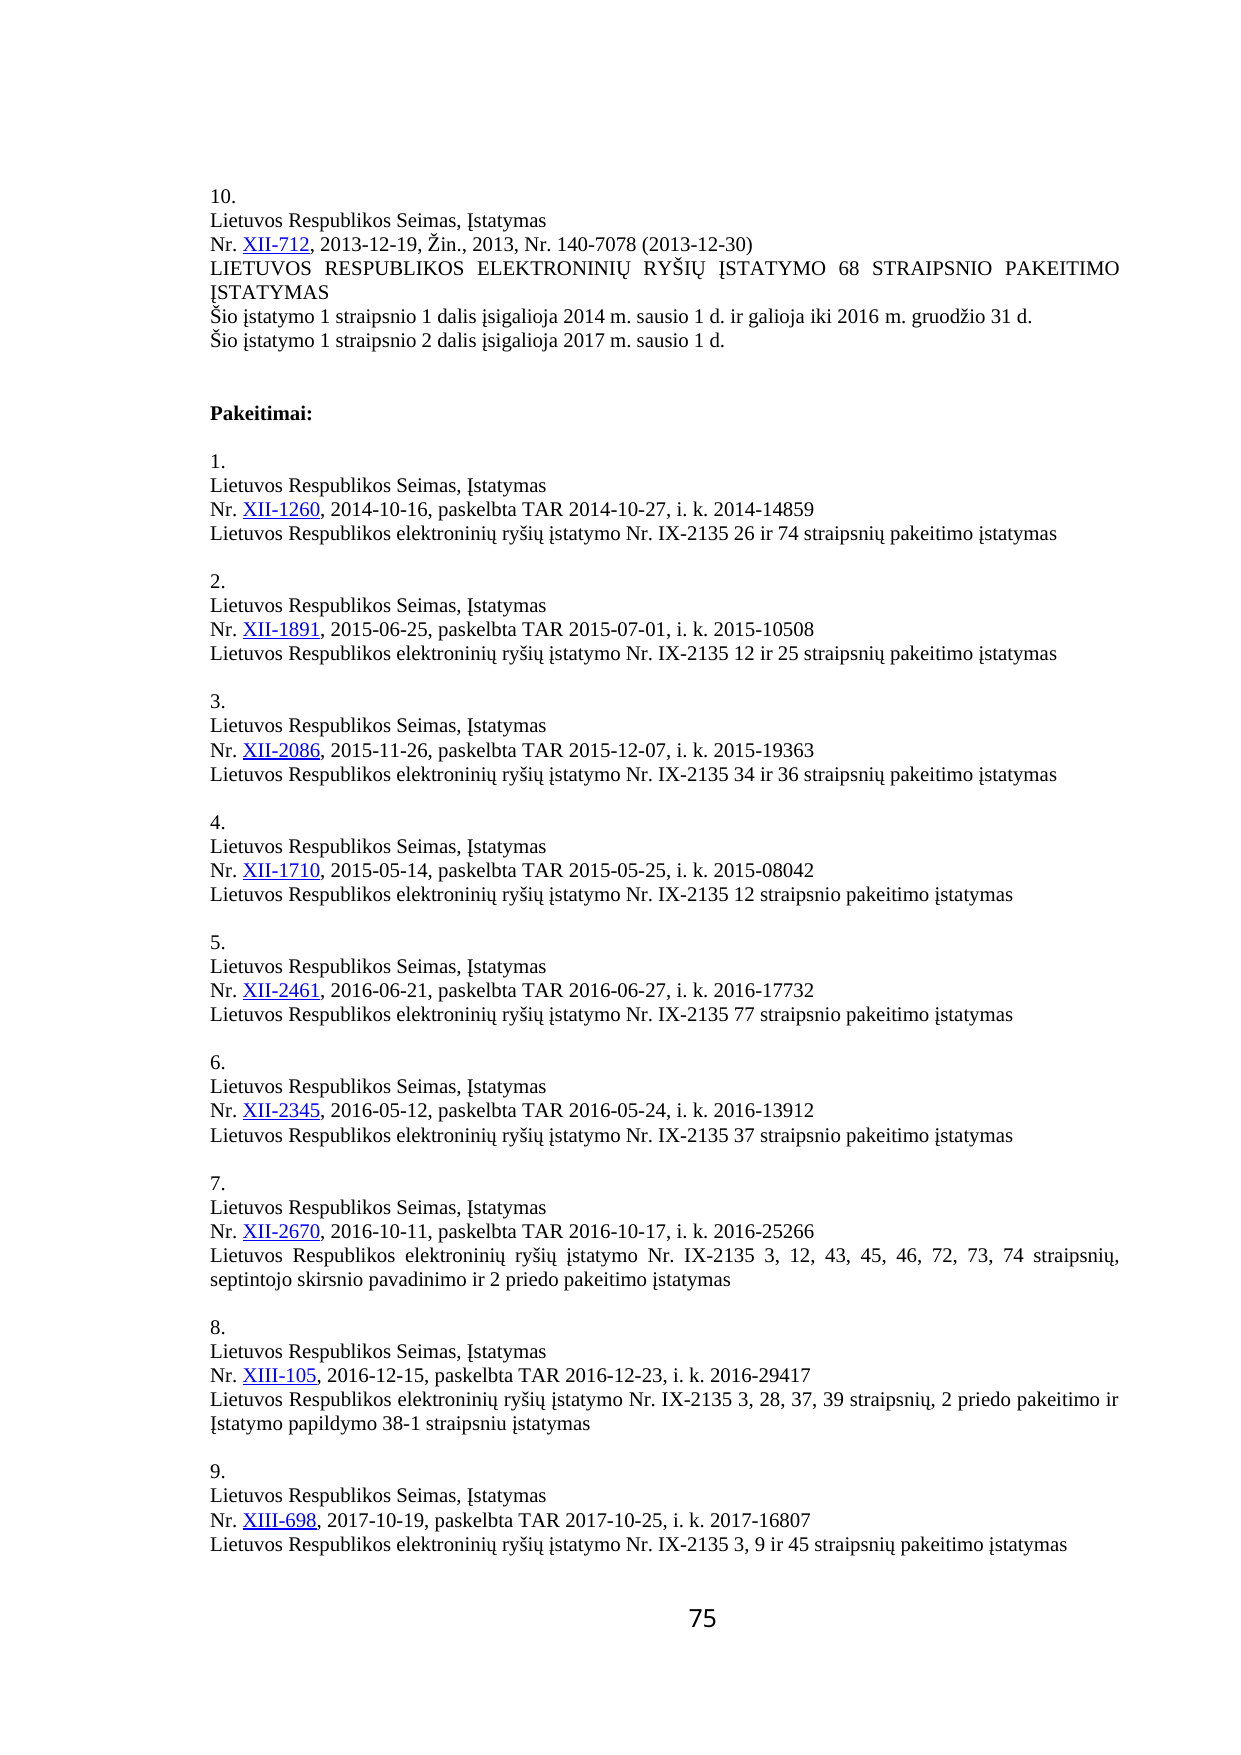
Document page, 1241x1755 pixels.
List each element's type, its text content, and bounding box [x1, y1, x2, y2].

text 7. [210, 1171, 1120, 1195]
text Lietuvos Respublikos Seimas, Įstatymas [210, 208, 1120, 232]
text Lietuvos Respublikos Seimas, Įstatymas [210, 834, 1120, 858]
text Lietuvos Respublikos Seimas, Įstatymas [210, 713, 1120, 737]
text Lietuvos Respublikos elektroninių ryšių įstatymo Nr. IX-2135 37 straipsnio pakeitimo įstatymas [210, 1122, 1120, 1147]
text Lietuvos Respublikos Seimas, Įstatymas [210, 954, 1120, 978]
text 10. [210, 184, 1120, 208]
text 9. [210, 1459, 1120, 1483]
text 4. [210, 810, 1120, 834]
text Nr. XII-2086, 2015-11-26, paskelbta TAR 2015-12-07, i. k. 2015-19363 [210, 737, 1120, 762]
text Nr. XII-1260, 2014-10-16, paskelbta TAR 2014-10-27, i. k. 2014-14859 [210, 497, 1120, 521]
text Lietuvos Respublikos elektroninių ryšių įstatymo Nr. IX-2135 3, 28, 37, 39 straipsnių, 2 priedo pakeitimo ir Įstatymo papildymo 38-1 straipsniu įstatymas [210, 1387, 1120, 1435]
text 1. [210, 449, 1120, 473]
text Nr. XIII-698, 2017-10-19, paskelbta TAR 2017-10-25, i. k. 2017-16807 [210, 1507, 1120, 1532]
text 2. [210, 569, 1120, 593]
text 8. [210, 1315, 1120, 1339]
text Pakeitimai: [210, 401, 1120, 425]
text Lietuvos Respublikos elektroninių ryšių įstatymo Nr. IX-2135 3, 9 ir 45 straipsnių pakeitimo įstatymas [210, 1532, 1120, 1556]
text Lietuvos Respublikos elektroninių ryšių įstatymo Nr. IX-2135 26 ir 74 straipsnių pakeitimo įstatymas [210, 521, 1120, 545]
text Lietuvos Respublikos elektroninių ryšių įstatymo Nr. IX-2135 77 straipsnio pakeitimo įstatymas [210, 1002, 1120, 1026]
text LIETUVOS RESPUBLIKOS ELEKTRONINIŲ RYŠIŲ ĮSTATYMO 68 STRAIPSNIO PAKEITIMO ĮSTATYMAS [210, 256, 1120, 304]
text Lietuvos Respublikos elektroninių ryšių įstatymo Nr. IX-2135 12 ir 25 straipsnių pakeitimo įstatymas [210, 641, 1120, 665]
text Lietuvos Respublikos Seimas, Įstatymas [210, 593, 1120, 617]
text Lietuvos Respublikos Seimas, Įstatymas [210, 1339, 1120, 1363]
text Šio įstatymo 1 straipsnio 2 dalis įsigalioja 2017 m. sausio 1 d. [210, 328, 1120, 352]
text Šio įstatymo 1 straipsnio 1 dalis įsigalioja 2014 m. sausio 1 d. ir galioja iki 2016 m. gruodžio 31 d. [210, 304, 1120, 328]
text Nr. XII-2345, 2016-05-12, paskelbta TAR 2016-05-24, i. k. 2016-13912 [210, 1098, 1120, 1122]
text Lietuvos Respublikos Seimas, Įstatymas [210, 1195, 1120, 1219]
text Nr. XII-2461, 2016-06-21, paskelbta TAR 2016-06-27, i. k. 2016-17732 [210, 978, 1120, 1002]
text Nr. XII-1891, 2015-06-25, paskelbta TAR 2015-07-01, i. k. 2015-10508 [210, 617, 1120, 641]
text Lietuvos Respublikos elektroninių ryšių įstatymo Nr. IX-2135 34 ir 36 straipsnių pakeitimo įstatymas [210, 762, 1120, 786]
text Lietuvos Respublikos Seimas, Įstatymas [210, 1074, 1120, 1098]
text Lietuvos Respublikos Seimas, Įstatymas [210, 473, 1120, 497]
text Nr. XII-712, 2013-12-19, Žin., 2013, Nr. 140-7078 (2013-12-30) [210, 232, 1120, 256]
text Nr. XII-1710, 2015-05-14, paskelbta TAR 2015-05-25, i. k. 2015-08042 [210, 858, 1120, 882]
text Lietuvos Respublikos Seimas, Įstatymas [210, 1483, 1120, 1507]
text Lietuvos Respublikos elektroninių ryšių įstatymo Nr. IX-2135 12 straipsnio pakeitimo įstatymas [210, 882, 1120, 906]
text Nr. XIII-105, 2016-12-15, paskelbta TAR 2016-12-23, i. k. 2016-29417 [210, 1363, 1120, 1387]
text Lietuvos Respublikos elektroninių ryšių įstatymo Nr. IX-2135 3, 12, 43, 45, 46, 72, 73, 74 straipsnių, septintojo skirsnio pavadinimo ir 2 priedo pakeitimo įstatymas [210, 1243, 1120, 1291]
text Nr. XII-2670, 2016-10-11, paskelbta TAR 2016-10-17, i. k. 2016-25266 [210, 1219, 1120, 1243]
text 6. [210, 1050, 1120, 1074]
text 5. [210, 930, 1120, 954]
text 3. [210, 689, 1120, 713]
